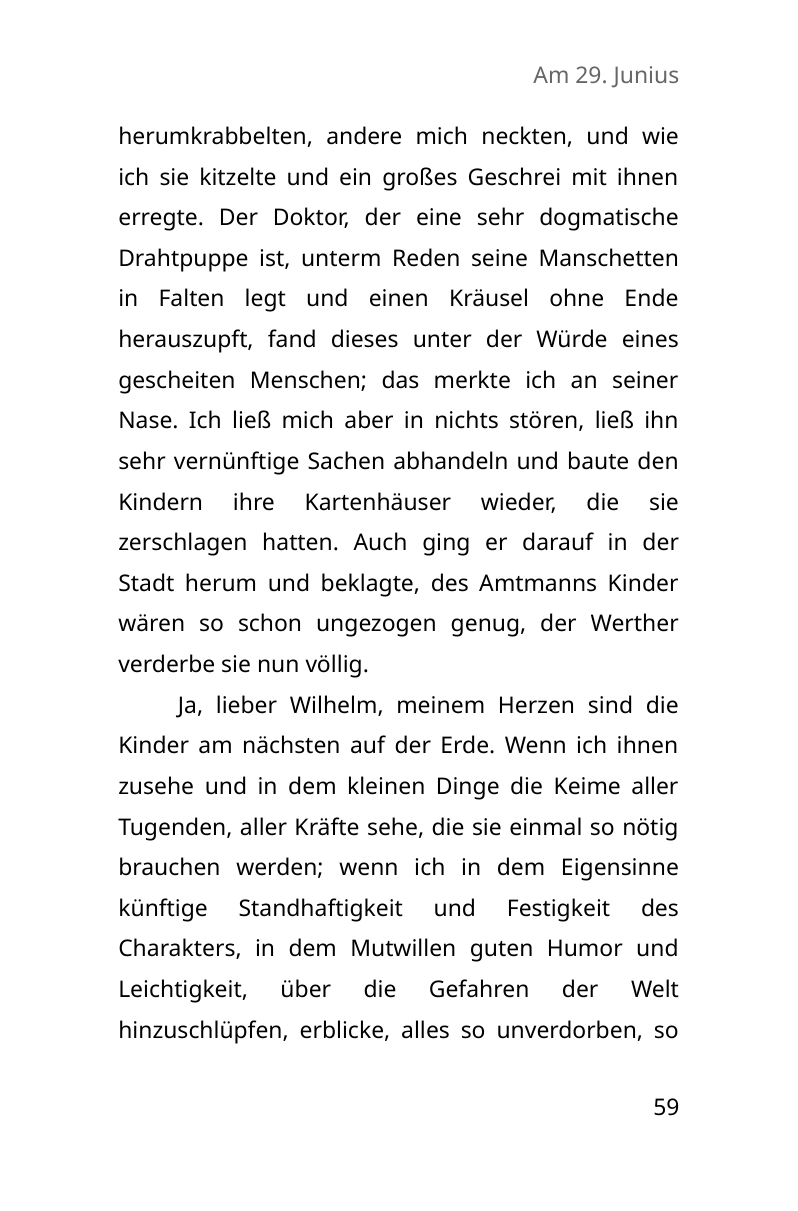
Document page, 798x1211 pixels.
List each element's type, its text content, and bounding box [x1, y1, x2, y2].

text Ja, lieber Wilhelm, meinem Herzen sind die Kinder am nächsten auf der Erde. Wenn ich ihnen zusehe und in dem kleinen Dinge die Keime aller Tugenden, aller Kräfte sehe, die sie einmal so nötig brauchen werden; wenn ich in dem Eigensinne künftige Standhaftigkeit und Festigkeit des Charakters, in dem Mutwillen guten Humor und Leichtigkeit, über die Gefahren der Welt hinzuschlüpfen, erblicke, alles so unverdorben, so [118, 688, 679, 1045]
text herumkrabbelten, andere mich neckten, und wie ich sie kitzelte und ein großes Geschrei mit ihnen erregte. Der Doktor, der eine sehr dogmatische Drahtpuppe ist, unterm Reden seine Manschetten in Falten legt und einen Kräusel ohne Ende herauszupft, fand dieses unter der Würde eines gescheiten Menschen; das merkte ich an seiner Nase. Ich ließ mich aber in nichts stören, ließ ihn sehr vernünftige Sachen abhandeln und baute den Kindern ihre Kartenhäuser wieder, die sie zerschlagen hatten. Auch ging er darauf in der Stadt herum und beklagte, des Amtmanns Kinder wären so schon ungezogen genug, der Werther verderbe sie nun völlig. [118, 120, 679, 679]
